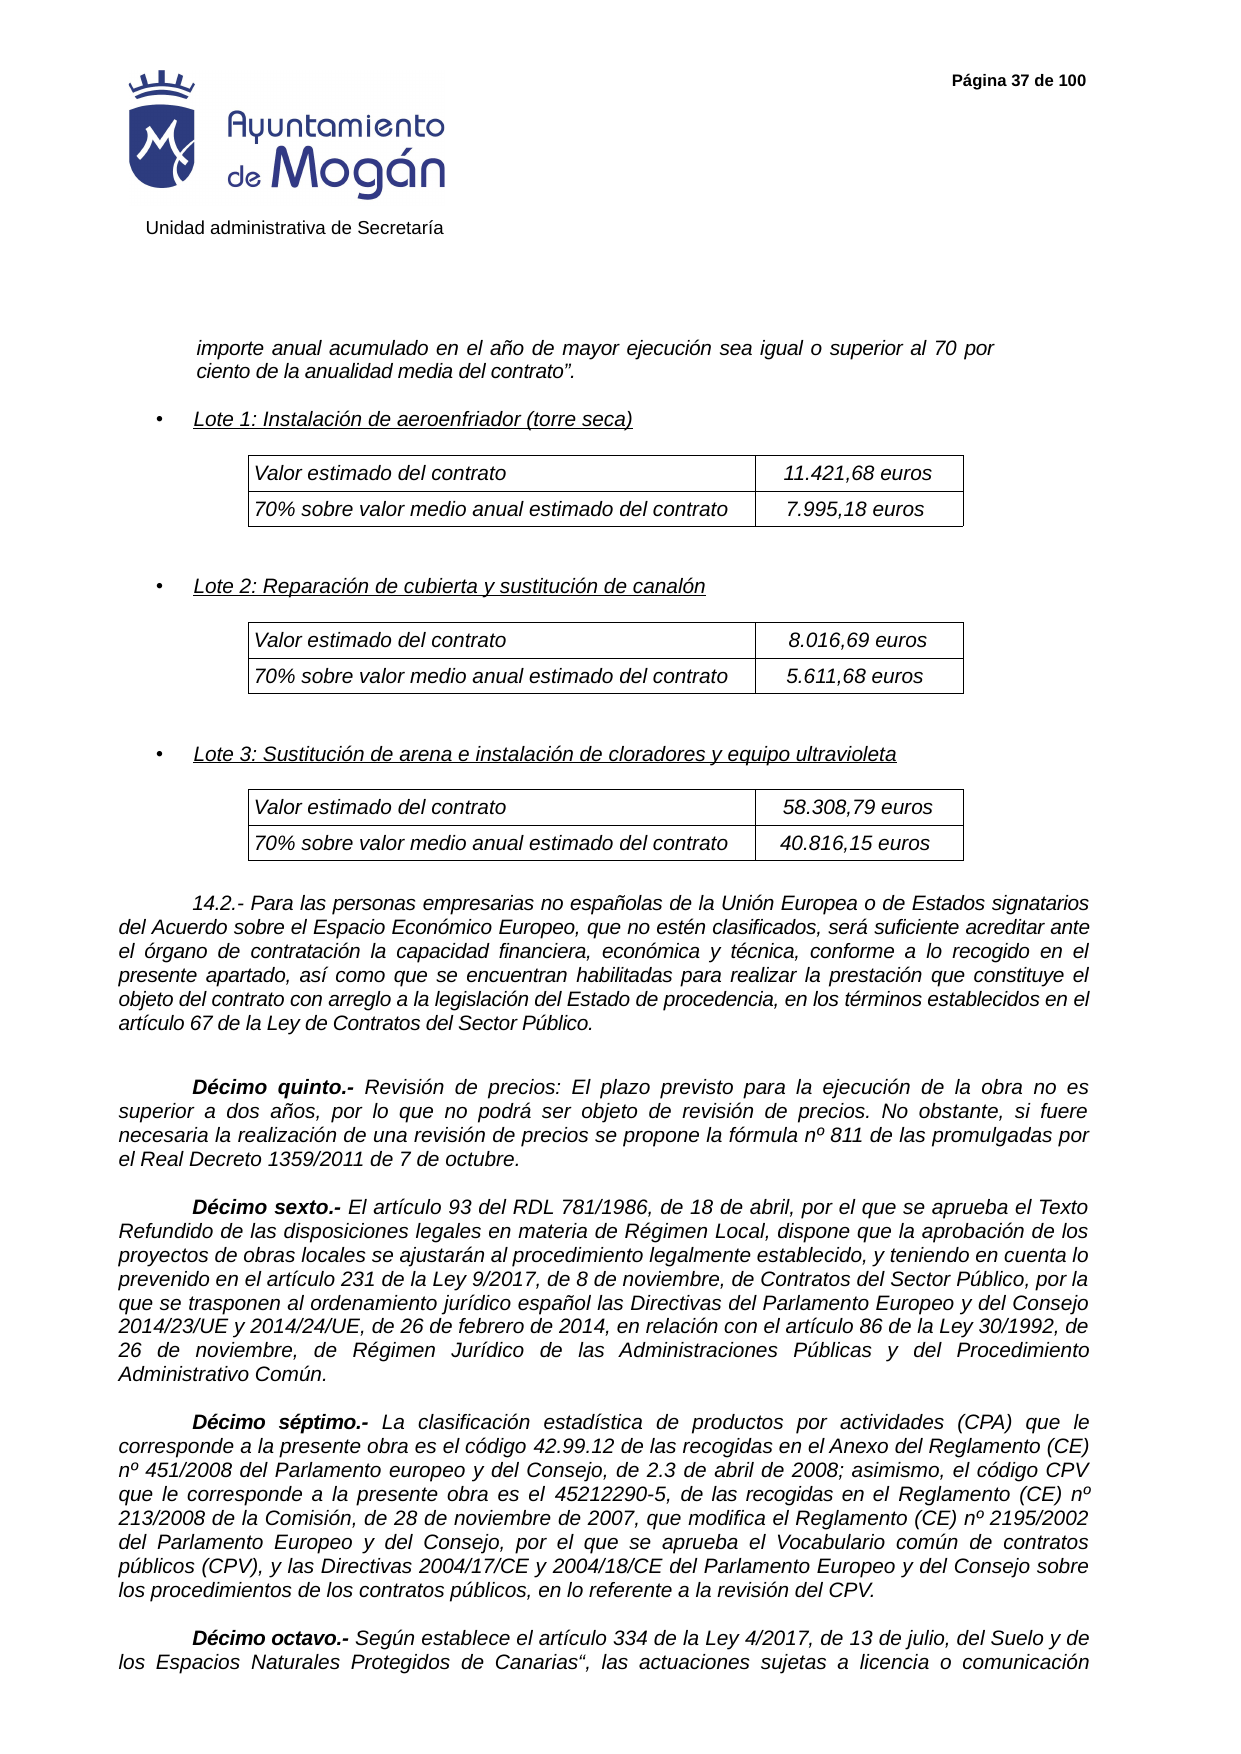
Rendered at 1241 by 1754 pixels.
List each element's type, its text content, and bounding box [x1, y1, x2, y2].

list Lote 3: Sustitución de arena e instalación de cloradores y equipo ultravioleta [156, 741, 1092, 765]
text Décimo sexto.- El artículo 93 del RDL 781/1986, de 18 de abril, por el que se aprueba el Texto Refundido de las disposiciones legales en materia de Régimen Local, dispone que la aprobación de los proyectos de obras locales se ajustarán al procedimiento legalmente establecido, y teniendo en cuenta lo prevenido en el artículo 231 de la Ley 9/2017, de 8 de noviembre, de Contratos del Sector Público, por la que se trasponen al ordenamiento jurídico español las Directivas del Parlamento Europeo y del Consejo 2014/23/UE y 2014/24/UE, de 26 de febrero de 2014, en relación con el artículo 86 de la Ley 30/1992, de 26 de noviembre, de Régimen Jurídico de las Administraciones Públicas y del Procedimiento Administrativo Común. [118, 1194, 1092, 1386]
table_cell 70% sobre valor medio anual estimado del contrato [249, 659, 755, 693]
picture [128, 70, 445, 206]
table_cell 70% sobre valor medio anual estimado del contrato [249, 492, 755, 526]
table_cell 70% sobre valor medio anual estimado del contrato [249, 826, 755, 860]
list Lote 1: Instalación de aeroenfriador (torre seca) [156, 407, 1092, 431]
list Lote 2: Reparación de cubierta y sustitución de canalón [156, 574, 1092, 598]
text importe anual acumulado en el año de mayor ejecución sea igual o superior al 70 por ciento de la anualidad media del contrato”. [196, 335, 998, 383]
table_cell 7.995,18 euros [756, 492, 963, 526]
text Décimo quinto.- Revisión de precios: El plazo previsto para la ejecución de la obra no es superior a dos años, por lo que no podrá ser objeto de revisión de precios. No obstante, si fuere necesaria la realización de una revisión de precios se propone la fórmula nº 811 de las promulgadas por el Real Decreto 1359/2011 de 7 de octubre. [118, 1075, 1092, 1171]
table_cell 5.611,68 euros [756, 659, 963, 693]
text Décimo séptimo.- La clasificación estadística de productos por actividades (CPA) que le corresponde a la presente obra es el código 42.99.12 de las recogidas en el Anexo del Reglamento (CE) nº 451/2008 del Parlamento europeo y del Consejo, de 2.3 de abril de 2008; asimismo, el código CPV que le corresponde a la presente obra es el 45212290-5, de las recogidas en el Reglamento (CE) nº 213/2008 de la Comisión, de 28 de noviembre de 2007, que modifica el Reglamento (CE) nº 2195/2002 del Parlamento Europeo y del Consejo, por el que se aprueba el Vocabulario común de contratos públicos (CPV), y las Directivas 2004/17/CE y 2004/18/CE del Parlamento Europeo y del Consejo sobre los procedimientos de los contratos públicos, en lo referente a la revisión del CPV. [118, 1410, 1092, 1602]
table_cell 40.816,15 euros [756, 826, 963, 860]
text Décimo octavo.- Según establece el artículo 334 de la Ley 4/2017, de 13 de julio, del Suelo y de los Espacios Naturales Protegidos de Canarias“, las actuaciones sujetas a licencia o comunicación [118, 1626, 1092, 1674]
table_header 8.016,69 euros [756, 623, 963, 658]
table_header Valor estimado del contrato [249, 456, 755, 491]
text 14.2.- Para las personas empresarias no españolas de la Unión Europea o de Estados signatarios del Acuerdo sobre el Espacio Económico Europeo, que no estén clasificados, será suficiente acreditar ante el órgano de contratación la capacidad financiera, económica y técnica, conforme a lo recogido en el presente apartado, así como que se encuentran habilitadas para realizar la prestación que constituye el objeto del contrato con arreglo a la legislación del Estado de procedencia, en los términos establecidos en el artículo 67 de la Ley de Contratos del Sector Público. [118, 891, 1092, 1034]
table_header 11.421,68 euros [756, 456, 963, 491]
table_header 58.308,79 euros [756, 790, 963, 825]
table_header Valor estimado del contrato [249, 790, 755, 825]
table_header Valor estimado del contrato [249, 623, 755, 658]
